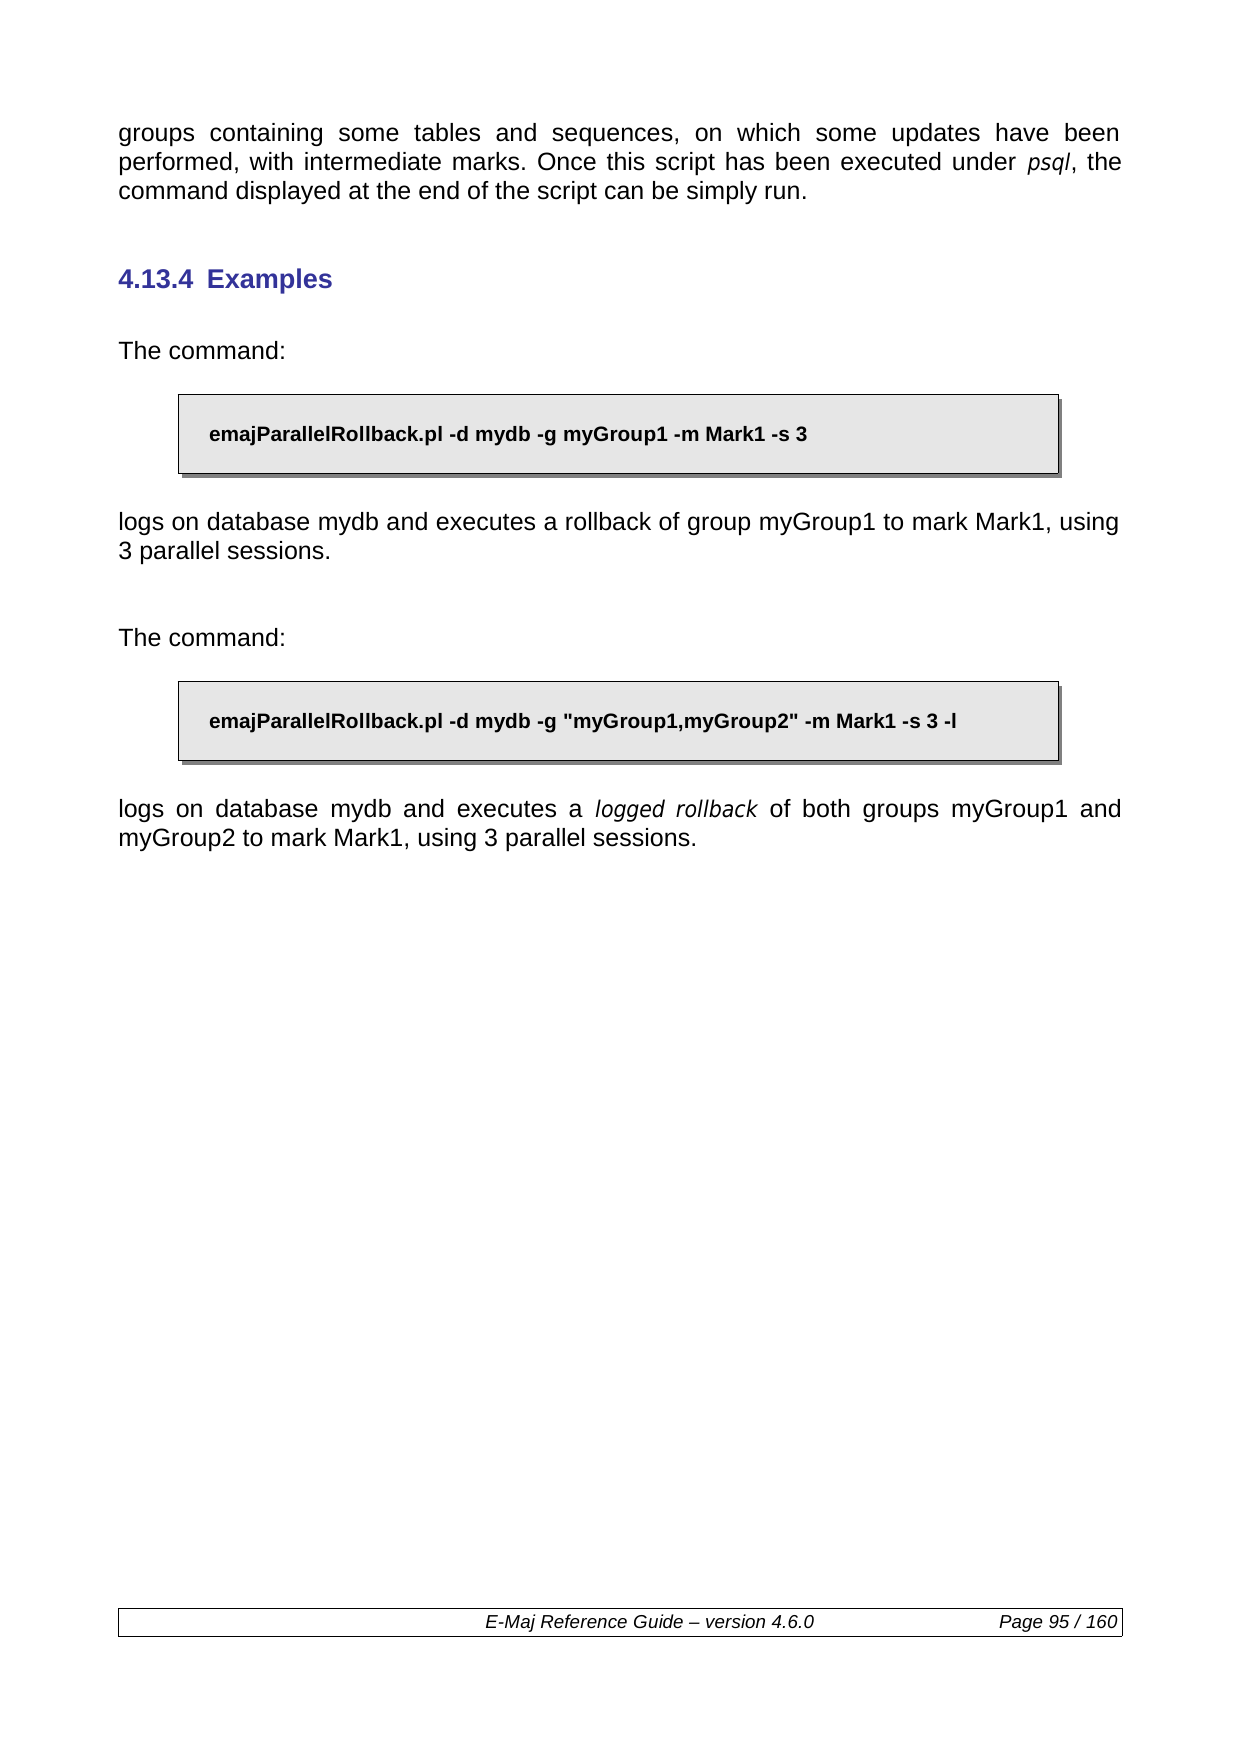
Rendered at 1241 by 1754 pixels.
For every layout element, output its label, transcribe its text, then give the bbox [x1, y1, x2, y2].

text logs on database mydb and executes a rollback of group myGroup1 to mark Mark1, using 3 parallel sessions. [118, 507, 1122, 565]
text The command: [118, 623, 1122, 652]
text emajParallelRollback.pl -d mydb -g "myGroup1,myGroup2" -m Mark1 -s 3 -l [179, 706, 1058, 730]
text The command: [118, 336, 1122, 365]
text emajParallelRollback.pl -d mydb -g myGroup1 -m Mark1 -s 3 [179, 419, 1058, 443]
text logs on database mydb and executes a logged rollback of both groups myGroup1 and myGroup2 to mark Mark1, using 3 parallel sessions. [118, 794, 1122, 852]
text groups containing some tables and sequences, on which some updates have been performed, with intermediate marks. Once this script has been executed under psql, the command displayed at the end of the script can be simply run. [118, 118, 1122, 205]
subtitle Examples [118, 263, 1122, 294]
